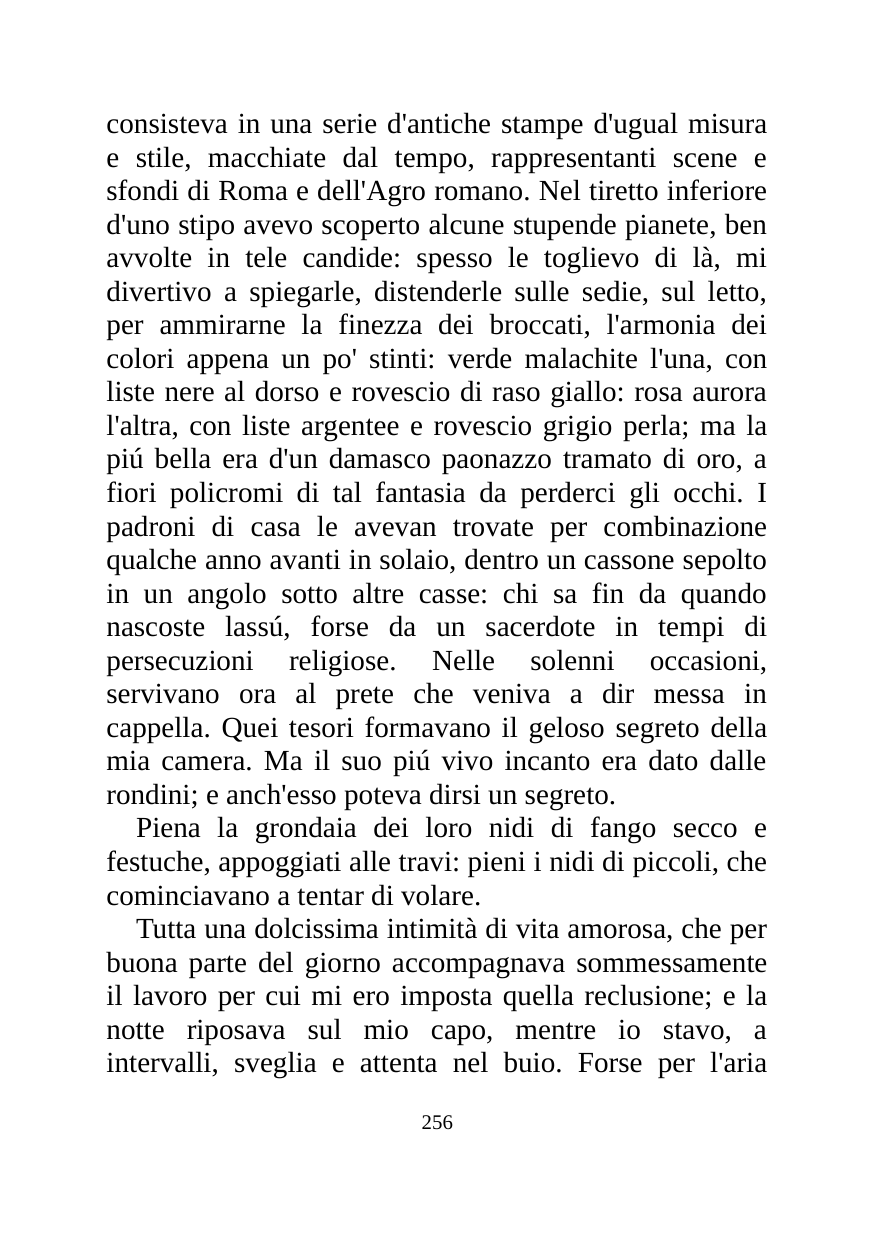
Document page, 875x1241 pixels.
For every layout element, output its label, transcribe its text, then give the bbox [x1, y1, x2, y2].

text consisteva in una serie d'antiche stampe d'ugual misura e stile, macchiate dal tempo, rappresentanti scene e sfondi di Roma e dell'Agro romano. Nel tiretto inferiore d'uno stipo avevo scoperto alcune stupende pianete, ben avvolte in tele candide: spesso le toglievo di là, mi divertivo a spiegarle, distenderle sulle sedie, sul letto, per ammirarne la finezza dei broccati, l'armonia dei colori appena un po' stinti: verde malachite l'una, con liste nere al dorso e rovescio di raso giallo: rosa aurora l'altra, con liste argentee e rovescio grigio perla; ma la piú bella era d'un damasco paonazzo tramato di oro, a fiori policromi di tal fantasia da perderci gli occhi. I padroni di casa le avevan trovate per combinazione qualche anno avanti in solaio, dentro un cassone sepolto in un angolo sotto altre casse: chi sa fin da quando nascoste lassú, forse da un sacerdote in tempi di persecuzioni religiose. Nelle solenni occasioni, servivano ora al prete che veniva a dir messa in cappella. Quei tesori formavano il geloso segreto della mia camera. Ma il suo piú vivo incanto era dato dalle rondini; e anch'esso poteva dirsi un segreto. [106, 106, 768, 811]
text Tutta una dolcissima intimità di vita amorosa, che per buona parte del giorno accompagnava sommessamente il lavoro per cui mi ero imposta quella reclusione; e la notte riposava sul mio capo, mentre io stavo, a intervalli, sveglia e attenta nel buio. Forse per l'aria [106, 911, 768, 1079]
text Piena la grondaia dei loro nidi di fango secco e festuche, appoggiati alle travi: pieni i nidi di piccoli, che cominciavano a tentar di volare. [106, 811, 768, 911]
